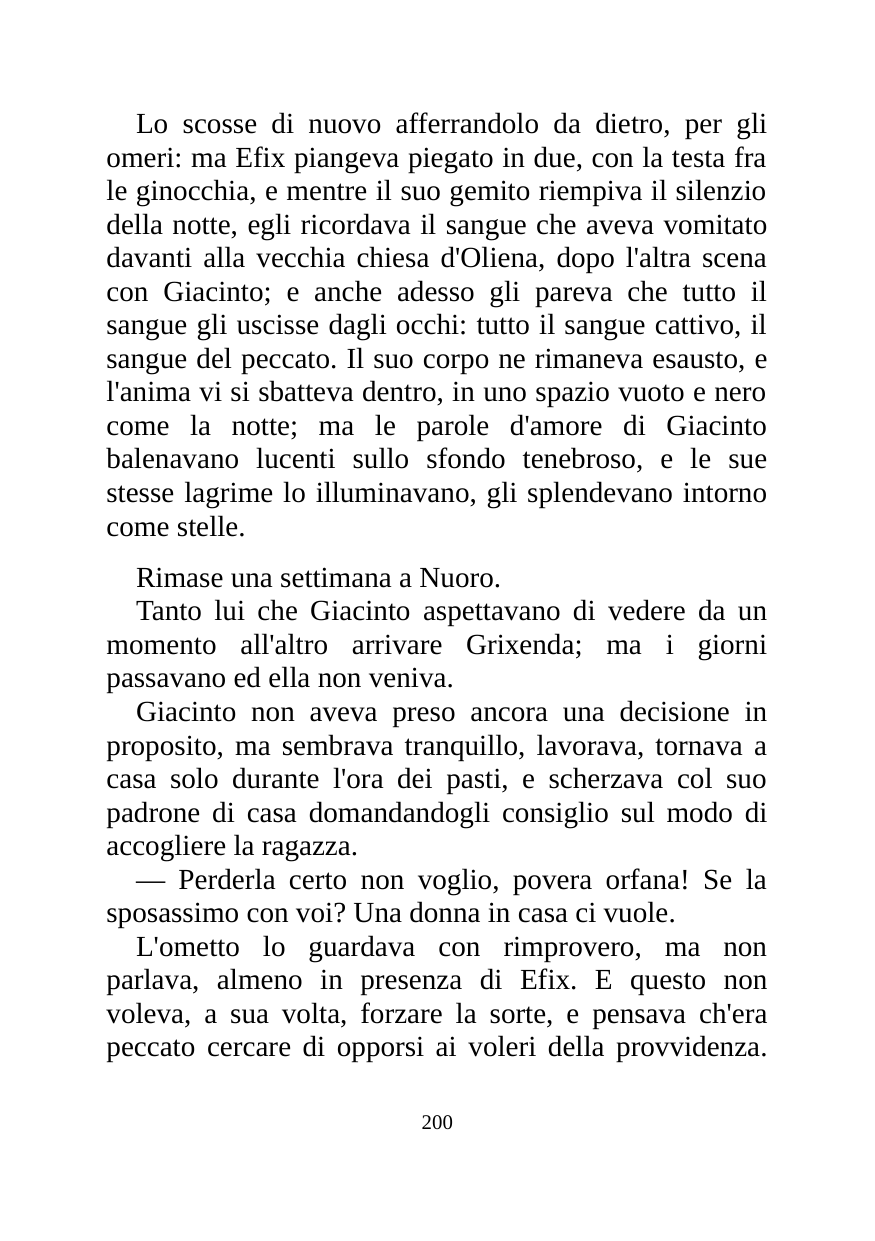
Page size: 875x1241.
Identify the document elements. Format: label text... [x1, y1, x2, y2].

text Rimase una settimana a Nuoro. [106, 560, 768, 593]
text Tanto lui che Giacinto aspettavano di vedere da un momento all'altro arrivare Grixenda; ma i giorni passavano ed ella non veniva. [106, 593, 768, 694]
text — Perderla certo non voglio, povera orfana! Se la sposassimo con voi? Una donna in casa ci vuole. [106, 862, 768, 929]
text L'ometto lo guardava con rimprovero, ma non parlava, almeno in presenza di Efix. E questo non voleva, a sua volta, forzare la sorte, e pensava ch'era peccato cercare di opporsi ai voleri della provvidenza. [106, 929, 768, 1063]
text Lo scosse di nuovo afferrandolo da dietro, per gli omeri: ma Efix piangeva piegato in due, con la testa fra le ginocchia, e mentre il suo gemito riempiva il silenzio della notte, egli ricordava il sangue che aveva vomitato davanti alla vecchia chiesa d'Oliena, dopo l'altra scena con Giacinto; e anche adesso gli pareva che tutto il sangue gli uscisse dagli occhi: tutto il sangue cattivo, il sangue del peccato. Il suo corpo ne rimaneva esausto, e l'anima vi si sbatteva dentro, in uno spazio vuoto e nero come la notte; ma le parole d'amore di Giacinto balenavano lucenti sullo sfondo tenebroso, e le sue stesse lagrime lo illuminavano, gli splendevano intorno come stelle. [106, 106, 768, 542]
text Giacinto non aveva preso ancora una decisione in proposito, ma sembrava tranquillo, lavorava, tornava a casa solo durante l'ora dei pasti, e scherzava col suo padrone di casa domandandogli consiglio sul modo di accogliere la ragazza. [106, 694, 768, 862]
